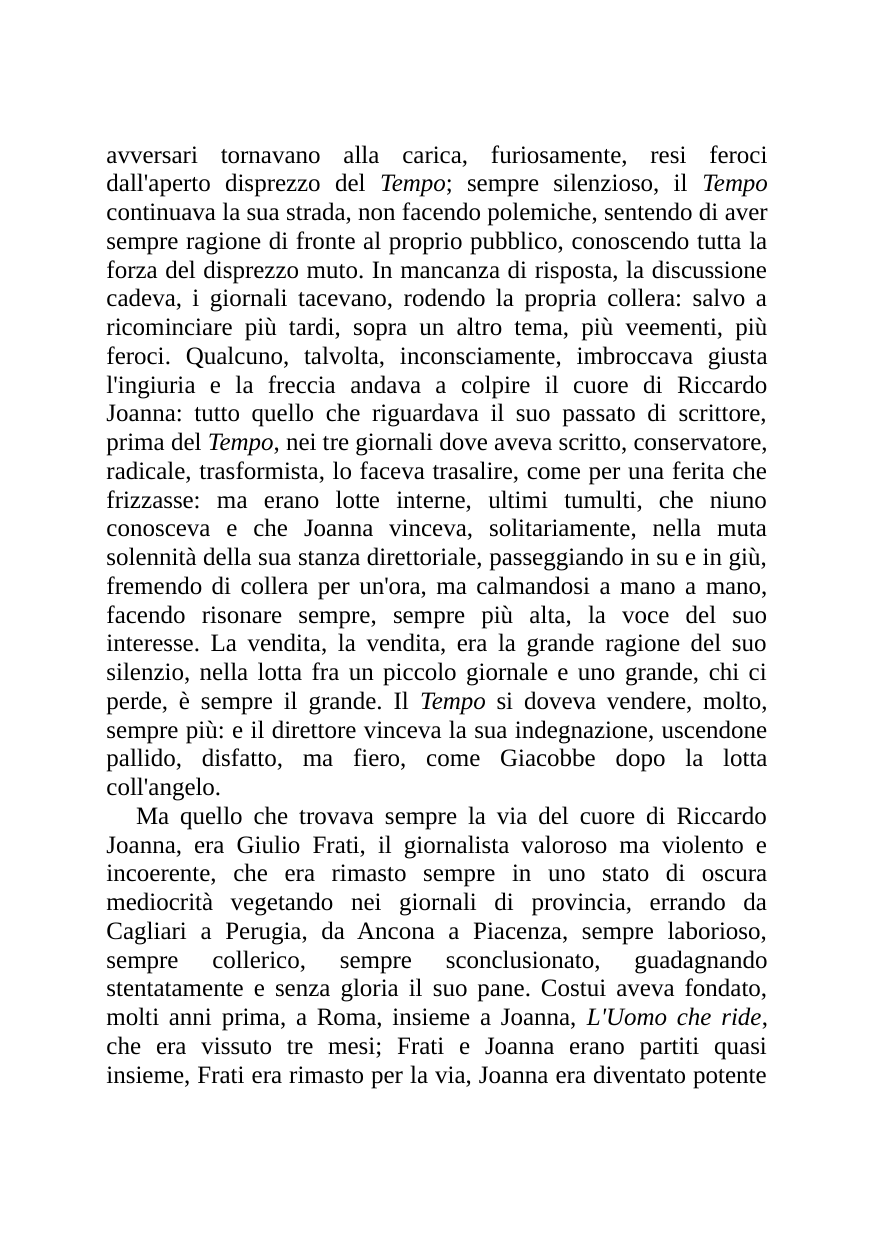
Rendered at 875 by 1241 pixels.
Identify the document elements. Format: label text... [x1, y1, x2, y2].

text avversari tornavano alla carica, furiosamente, resi feroci dall'aperto disprezzo del Tempo; sempre silenzioso, il Tempo continuava la sua strada, non facendo polemiche, sentendo di aver sempre ragione di fronte al proprio pubblico, conoscendo tutta la forza del disprezzo muto. In mancanza di risposta, la discussione cadeva, i giornali tacevano, rodendo la propria collera: salvo a ricominciare più tardi, sopra un altro tema, più veementi, più feroci. Qualcuno, talvolta, inconsciamente, imbroccava giusta l'ingiuria e la freccia andava a colpire il cuore di Riccardo Joanna: tutto quello che riguardava il suo passato di scrittore, prima del Tempo, nei tre giornali dove aveva scritto, conservatore, radicale, trasformista, lo faceva trasalire, come per una ferita che frizzasse: ma erano lotte interne, ultimi tumulti, che niuno conosceva e che Joanna vinceva, solitariamente, nella muta solennità della sua stanza direttoriale, passeggiando in su e in giù, fremendo di collera per un'ora, ma calmandosi a mano a mano, facendo risonare sempre, sempre più alta, la voce del suo interesse. La vendita, la vendita, era la grande ragione del suo silenzio, nella lotta fra un piccolo giornale e uno grande, chi ci perde, è sempre il grande. Il Tempo si doveva vendere, molto, sempre più: e il direttore vinceva la sua indegnazione, uscendone pallido, disfatto, ma fiero, come Giacobbe dopo la lotta coll'angelo. [106, 140, 768, 801]
text Ma quello che trovava sempre la via del cuore di Riccardo Joanna, era Giulio Frati, il giornalista valoroso ma violento e incoerente, che era rimasto sempre in uno stato di oscura mediocrità vegetando nei giornali di provincia, errando da Cagliari a Perugia, da Ancona a Piacenza, sempre laborioso, sempre collerico, sempre sconclusionato, guadagnando stentatamente e senza gloria il suo pane. Costui aveva fondato, molti anni prima, a Roma, insieme a Joanna, L'Uomo che ride, che era vissuto tre mesi; Frati e Joanna erano partiti quasi insieme, Frati era rimasto per la via, Joanna era diventato potente [106, 801, 768, 1088]
